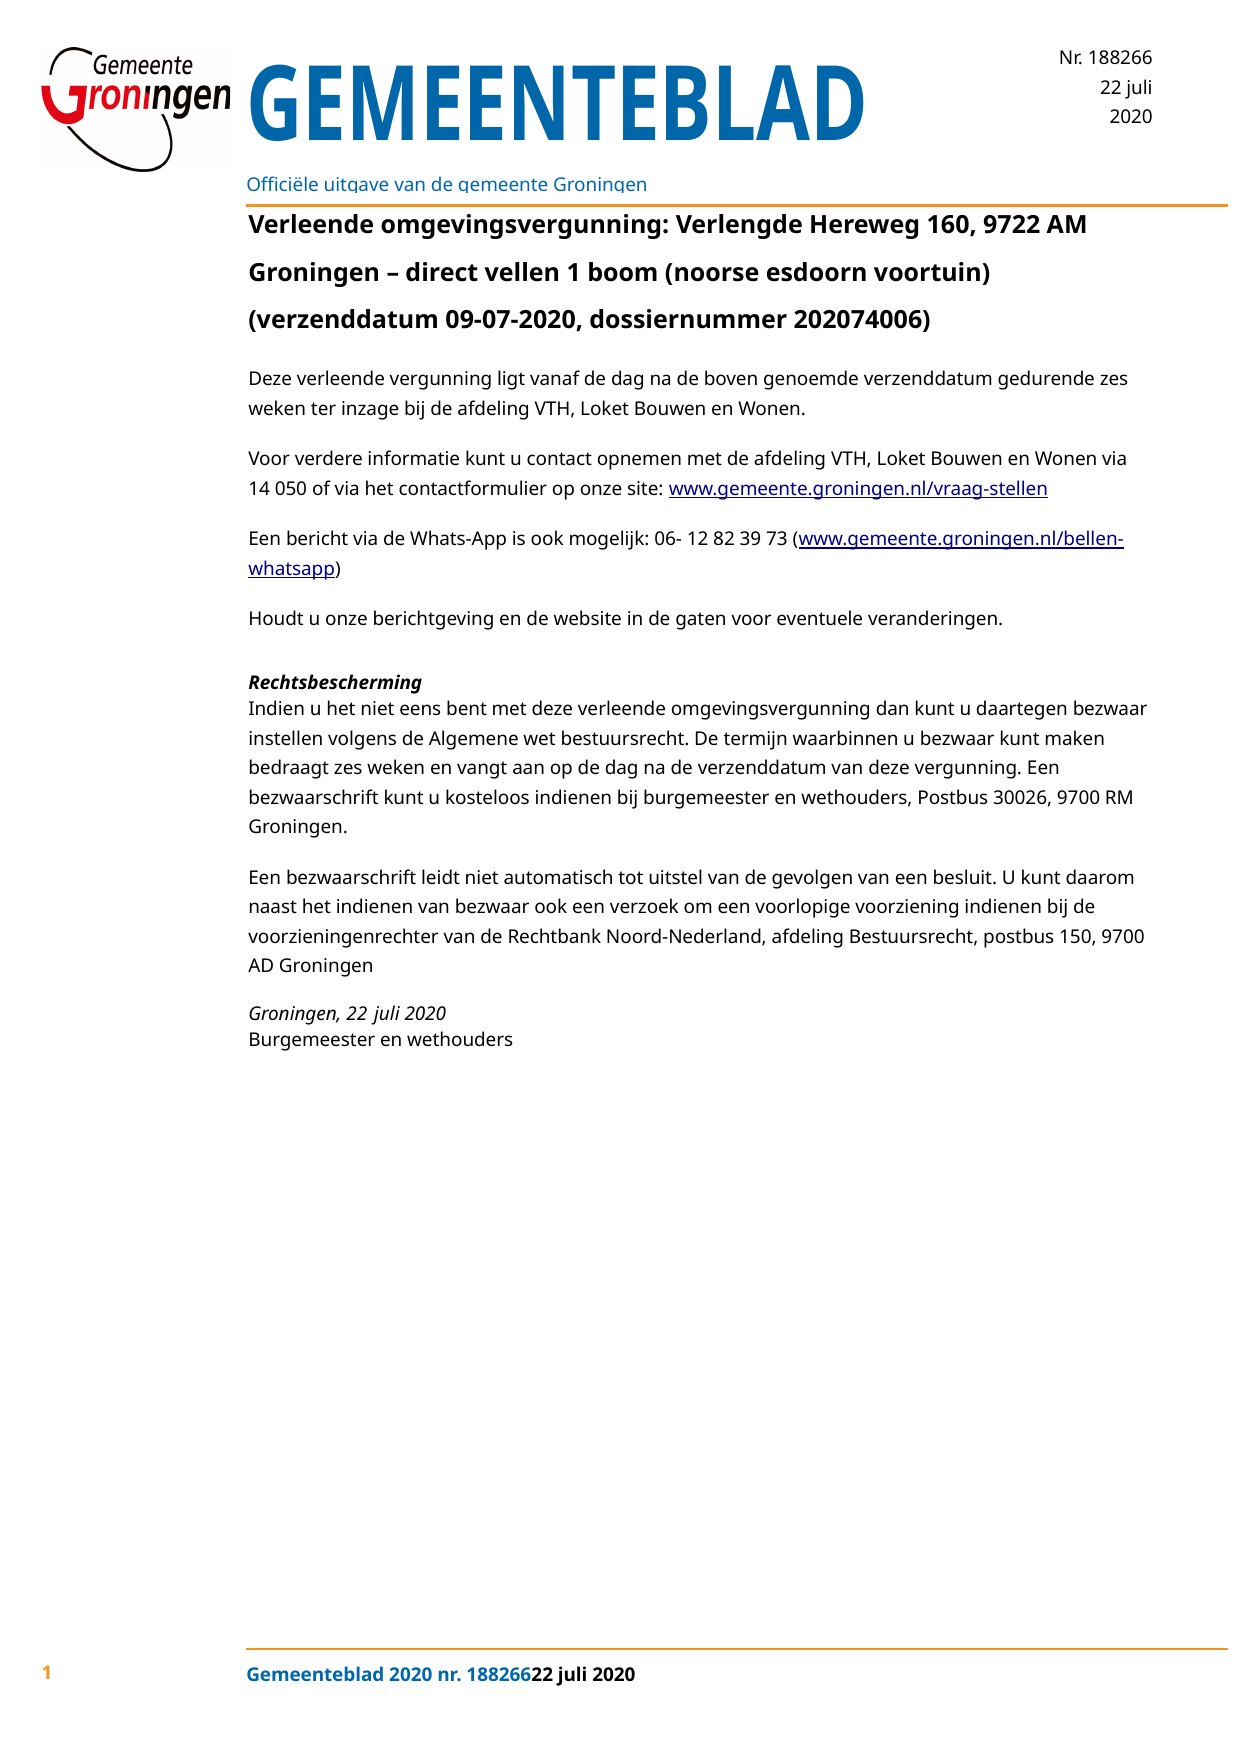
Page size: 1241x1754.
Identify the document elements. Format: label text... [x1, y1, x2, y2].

text Deze verleende vergunning ligt vanaf de dag na de boven genoemde verzenddatum gedurende zes weken ter inzage bij de afdeling VTH, Loket Bouwen en Wonen. [248, 366, 1152, 421]
text Een bezwaarschrift leidt niet automatisch tot uitstel van de gevolgen van een besluit. U kunt daarom naast het indienen van bezwaar ook een verzoek om een voorlopige voorziening indienen bij de voorzieningenrechter van de Rechtbank Noord-Nederland, afdeling Bestuursrecht, postbus 150, 9700 AD Groningen [248, 864, 1152, 978]
text Burgemeester en wethouders [248, 1026, 1152, 1052]
picture [41, 47, 231, 172]
text Voor verdere informatie kunt u contact opnemen met de afdeling VTH, Loket Bouwen en Wonen via 14 050 of via het contactformulier op onze site: www.gemeente.groningen.nl/vraag-stellen [248, 446, 1152, 501]
text Een bericht via de Whats-App is ook mogelijk: 06- 12 82 39 73 (www.gemeente.groningen.nl/bellen-whatsapp) [248, 526, 1152, 581]
text Rechtsbescherming [248, 669, 1152, 695]
text Indien u het niet eens bent met deze verleende omgevingsvergunning dan kunt u daartegen bezwaar instellen volgens de Algemene wet bestuursrecht. De termijn waarbinnen u bezwaar kunt maken bedraagt zes weken en vangt aan op de dag na de verzenddatum van deze vergunning. Een bezwaarschrift kunt u kosteloos indienen bij burgemeester en wethouders, Postbus 30026, 9700 RM Groningen. [248, 695, 1152, 839]
text Groningen, 22 juli 2020 [248, 1001, 1152, 1026]
text Houdt u onze berichtgeving en de website in de gaten voor eventuele veranderingen. [248, 606, 1152, 631]
text Verleende omgevingsvergunning: Verlengde Hereweg 160, 9722 AM Groningen – direct vellen 1 boom (noorse esdoorn voortuin) (verzenddatum 09-07-2020, dossiernummer 202074006) [248, 207, 1152, 336]
